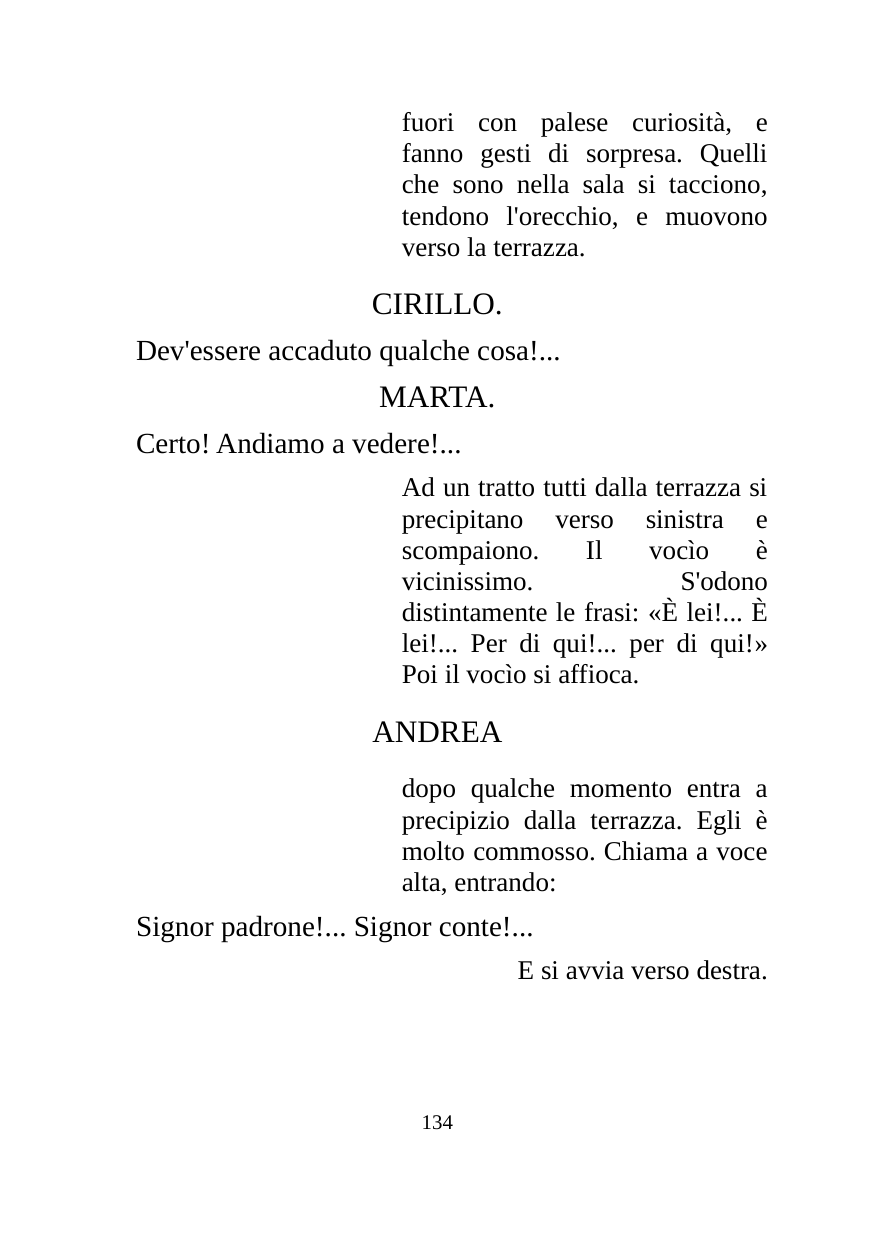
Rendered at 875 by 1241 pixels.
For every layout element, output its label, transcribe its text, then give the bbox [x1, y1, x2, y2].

text Certo! Andiamo a vedere!... [106, 426, 768, 460]
text fuori con palese curiosità, e fanno gesti di sorpresa. Quelli che sono nella sala si tacciono, tendono l'orecchio, e muovono verso la terrazza. [402, 106, 768, 262]
text ANDREA [106, 713, 768, 749]
text Signor padrone!... Signor conte!... [106, 909, 768, 942]
text CIRILLO. [106, 286, 768, 321]
text E si avvia verso destra. [402, 954, 768, 985]
text Dev'essere accaduto qualche cosa!... [106, 333, 768, 367]
text dopo qualche momento entra a precipizio dalla terrazza. Egli è molto commosso. Chiama a voce alta, entrando: [402, 773, 768, 897]
text Ad un tratto tutti dalla terrazza si precipitano verso sinistra e scompaiono. Il vocìo è vicinissimo. S'odono distintamente le frasi: «È lei!... È lei!... Per di qui!... per di qui!» Poi il vocìo si affioca. [402, 472, 768, 689]
text MARTA. [106, 378, 768, 414]
